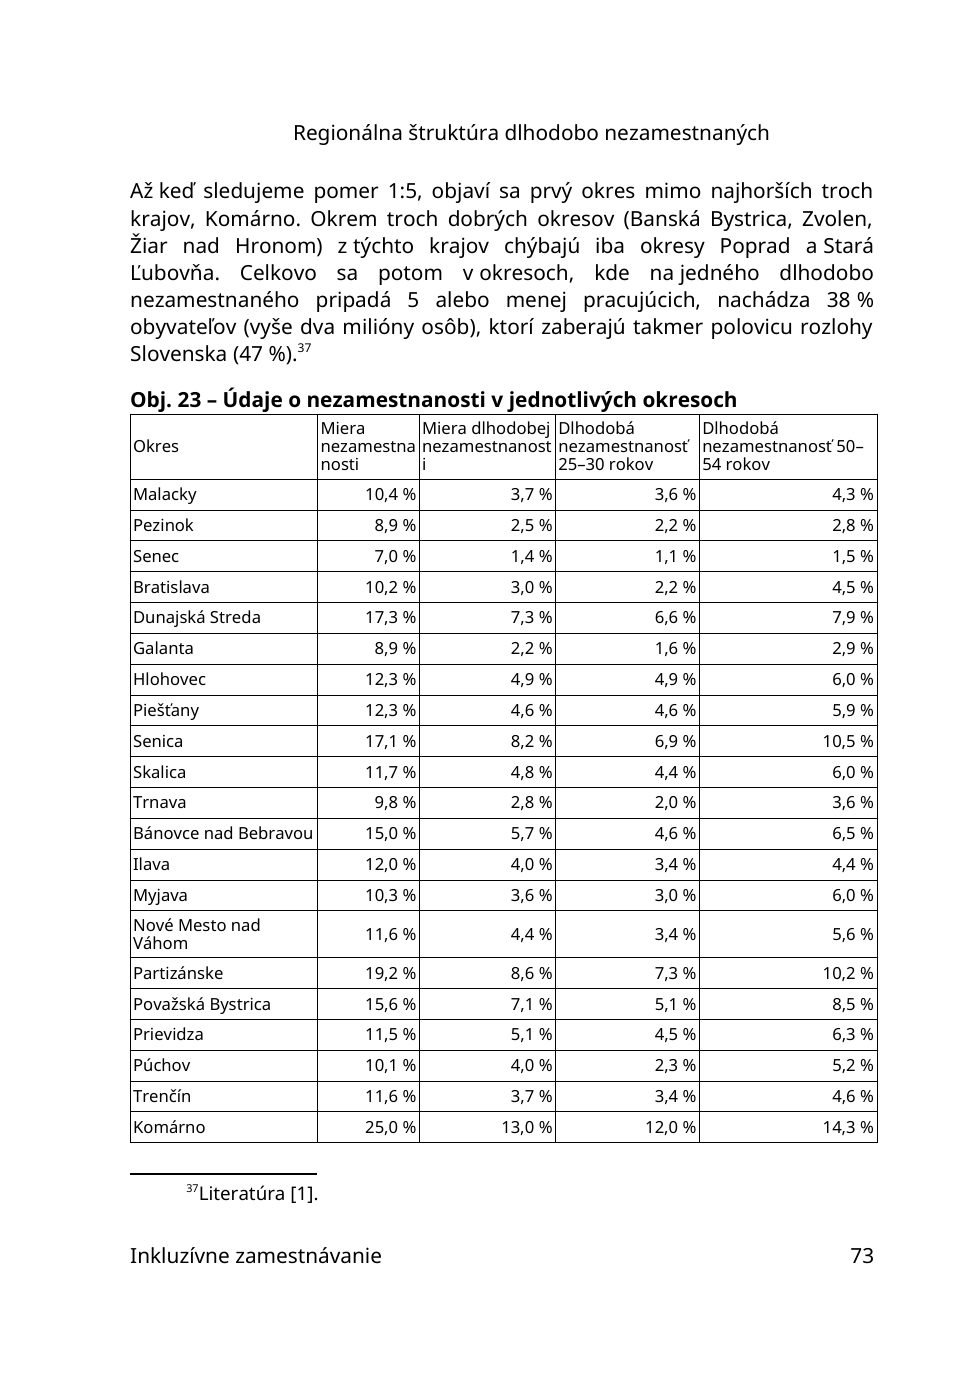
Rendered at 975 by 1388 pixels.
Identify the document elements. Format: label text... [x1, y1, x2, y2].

table_cell 4,4 % [700, 850, 877, 879]
table_cell 11,5 % [318, 1020, 419, 1050]
table_cell 2,8 % [700, 511, 877, 540]
table_cell 8,9 % [318, 634, 419, 664]
table_cell 11,6 % [318, 1082, 419, 1111]
table_cell Pezinok [131, 511, 317, 540]
table_cell 7,1 % [420, 989, 555, 1019]
table_cell 5,6 % [700, 911, 877, 957]
table_cell 2,8 % [420, 788, 555, 818]
table_cell 1,6 % [556, 634, 699, 664]
table_cell 8,5 % [700, 989, 877, 1019]
table_cell 4,8 % [420, 757, 555, 787]
table_cell 3,0 % [556, 881, 699, 910]
table_cell 2,5 % [420, 511, 555, 540]
table_cell 10,1 % [318, 1051, 419, 1081]
table_cell 3,4 % [556, 850, 699, 879]
table_cell Púchov [131, 1051, 317, 1081]
table_cell Bratislava [131, 572, 317, 602]
table_cell 4,9 % [420, 665, 555, 694]
table_cell 17,3 % [318, 603, 419, 633]
table_cell Komárno [131, 1112, 317, 1142]
table_cell 6,9 % [556, 726, 699, 756]
table_cell Senica [131, 726, 317, 756]
table_cell 6,0 % [700, 757, 877, 787]
table_header Miera dlhodobej nezamestnanosti [420, 415, 555, 479]
table_cell 12,0 % [556, 1112, 699, 1142]
table_cell Myjava [131, 881, 317, 910]
table_header Dlhodobá nezamestnanosť 25–30 rokov [556, 415, 699, 479]
table_cell 5,1 % [556, 989, 699, 1019]
table_cell 5,2 % [700, 1051, 877, 1081]
table_cell 9,8 % [318, 788, 419, 818]
table_cell 8,6 % [420, 958, 555, 988]
table_cell 4,4 % [420, 911, 555, 957]
table_cell 3,0 % [420, 572, 555, 602]
table_cell 1,1 % [556, 541, 699, 571]
table_cell Považská Bystrica [131, 989, 317, 1019]
table_cell Malacky [131, 480, 317, 509]
table_cell Skalica [131, 757, 317, 787]
table_cell 11,6 % [318, 911, 419, 957]
table_cell 10,5 % [700, 726, 877, 756]
table_cell 4,0 % [420, 850, 555, 879]
table_cell 17,1 % [318, 726, 419, 756]
table_header Dlhodobá nezamestnanosť 50–54 rokov [700, 415, 877, 479]
table_cell 4,6 % [556, 819, 699, 849]
table_cell 5,7 % [420, 819, 555, 849]
table_cell 3,4 % [556, 1082, 699, 1111]
table_cell 2,2 % [556, 511, 699, 540]
table_cell 3,6 % [556, 480, 699, 509]
table_cell Partizánske [131, 958, 317, 988]
table_cell Ilava [131, 850, 317, 879]
table_cell 12,3 % [318, 696, 419, 725]
table_cell 25,0 % [318, 1112, 419, 1142]
table_cell 5,1 % [420, 1020, 555, 1050]
table_cell 15,0 % [318, 819, 419, 849]
table_cell 10,2 % [318, 572, 419, 602]
table_cell 3,6 % [700, 788, 877, 818]
table_cell 3,6 % [420, 881, 555, 910]
table_cell 15,6 % [318, 989, 419, 1019]
table_cell Bánovce nad Bebravou [131, 819, 317, 849]
table_cell 2,2 % [556, 572, 699, 602]
table_cell 3,7 % [420, 1082, 555, 1111]
table_cell 4,0 % [420, 1051, 555, 1081]
table_cell Prievidza [131, 1020, 317, 1050]
table_cell 7,9 % [700, 603, 877, 633]
table_cell 13,0 % [420, 1112, 555, 1142]
table_cell 6,6 % [556, 603, 699, 633]
list Údaje o nezamestnanosti v jednotlivých okresoch [130, 385, 874, 413]
table_cell Dunajská Streda [131, 603, 317, 633]
table_cell Trnava [131, 788, 317, 818]
table_cell 19,2 % [318, 958, 419, 988]
table_cell 7,3 % [420, 603, 555, 633]
table_cell Hlohovec [131, 665, 317, 694]
table_cell Galanta [131, 634, 317, 664]
table_cell 1,4 % [420, 541, 555, 571]
table_cell Trenčín [131, 1082, 317, 1111]
table_cell 12,0 % [318, 850, 419, 879]
table_cell 1,5 % [700, 541, 877, 571]
table_cell 12,3 % [318, 665, 419, 694]
table_cell 8,9 % [318, 511, 419, 540]
text Až keď sledujeme pomer 1:5, objaví sa prvý okres mimo najhorších troch krajov, Komárno. Okrem troch dobrých okresov (Banská Bystrica, Zvolen, Žiar nad Hronom) z týchto krajov chýbajú iba okresy Poprad a Stará Ľubovňa. Celkovo sa potom v okresoch, kde na jedného dlhodobo nezamestnaného pripadá 5 alebo menej pracujúcich, nachádza 38 % obyvateľov (vyše dva milióny osôb), ktorí zaberajú takmer polovicu rozlohy Slovenska (47 %). [130, 177, 874, 367]
table_cell 4,5 % [556, 1020, 699, 1050]
table_cell 7,0 % [318, 541, 419, 571]
table_cell 10,3 % [318, 881, 419, 910]
table_cell 2,2 % [420, 634, 555, 664]
table_cell 4,4 % [556, 757, 699, 787]
text Literatúra [1]. [130, 1180, 874, 1206]
table_cell 4,9 % [556, 665, 699, 694]
table_cell Nové Mesto nad Váhom [131, 911, 317, 957]
table_cell 2,9 % [700, 634, 877, 664]
table_cell 4,3 % [700, 480, 877, 509]
table_cell Piešťany [131, 696, 317, 725]
table_cell 10,4 % [318, 480, 419, 509]
table_cell 7,3 % [556, 958, 699, 988]
table_cell 6,5 % [700, 819, 877, 849]
table_header Okres [131, 415, 317, 479]
table_cell 3,4 % [556, 911, 699, 957]
table_cell 6,3 % [700, 1020, 877, 1050]
table_cell 5,9 % [700, 696, 877, 725]
table_cell 4,6 % [420, 696, 555, 725]
table_cell 14,3 % [700, 1112, 877, 1142]
table_cell 6,0 % [700, 665, 877, 694]
table_cell 2,0 % [556, 788, 699, 818]
table_cell 2,3 % [556, 1051, 699, 1081]
table_cell 11,7 % [318, 757, 419, 787]
table_cell Senec [131, 541, 317, 571]
table_cell 3,7 % [420, 480, 555, 509]
table_cell 8,2 % [420, 726, 555, 756]
table_cell 10,2 % [700, 958, 877, 988]
table_cell 4,6 % [700, 1082, 877, 1111]
table_cell 4,6 % [556, 696, 699, 725]
table_header Miera nezamestnanosti [318, 415, 419, 479]
table_cell 4,5 % [700, 572, 877, 602]
table_cell 6,0 % [700, 881, 877, 910]
